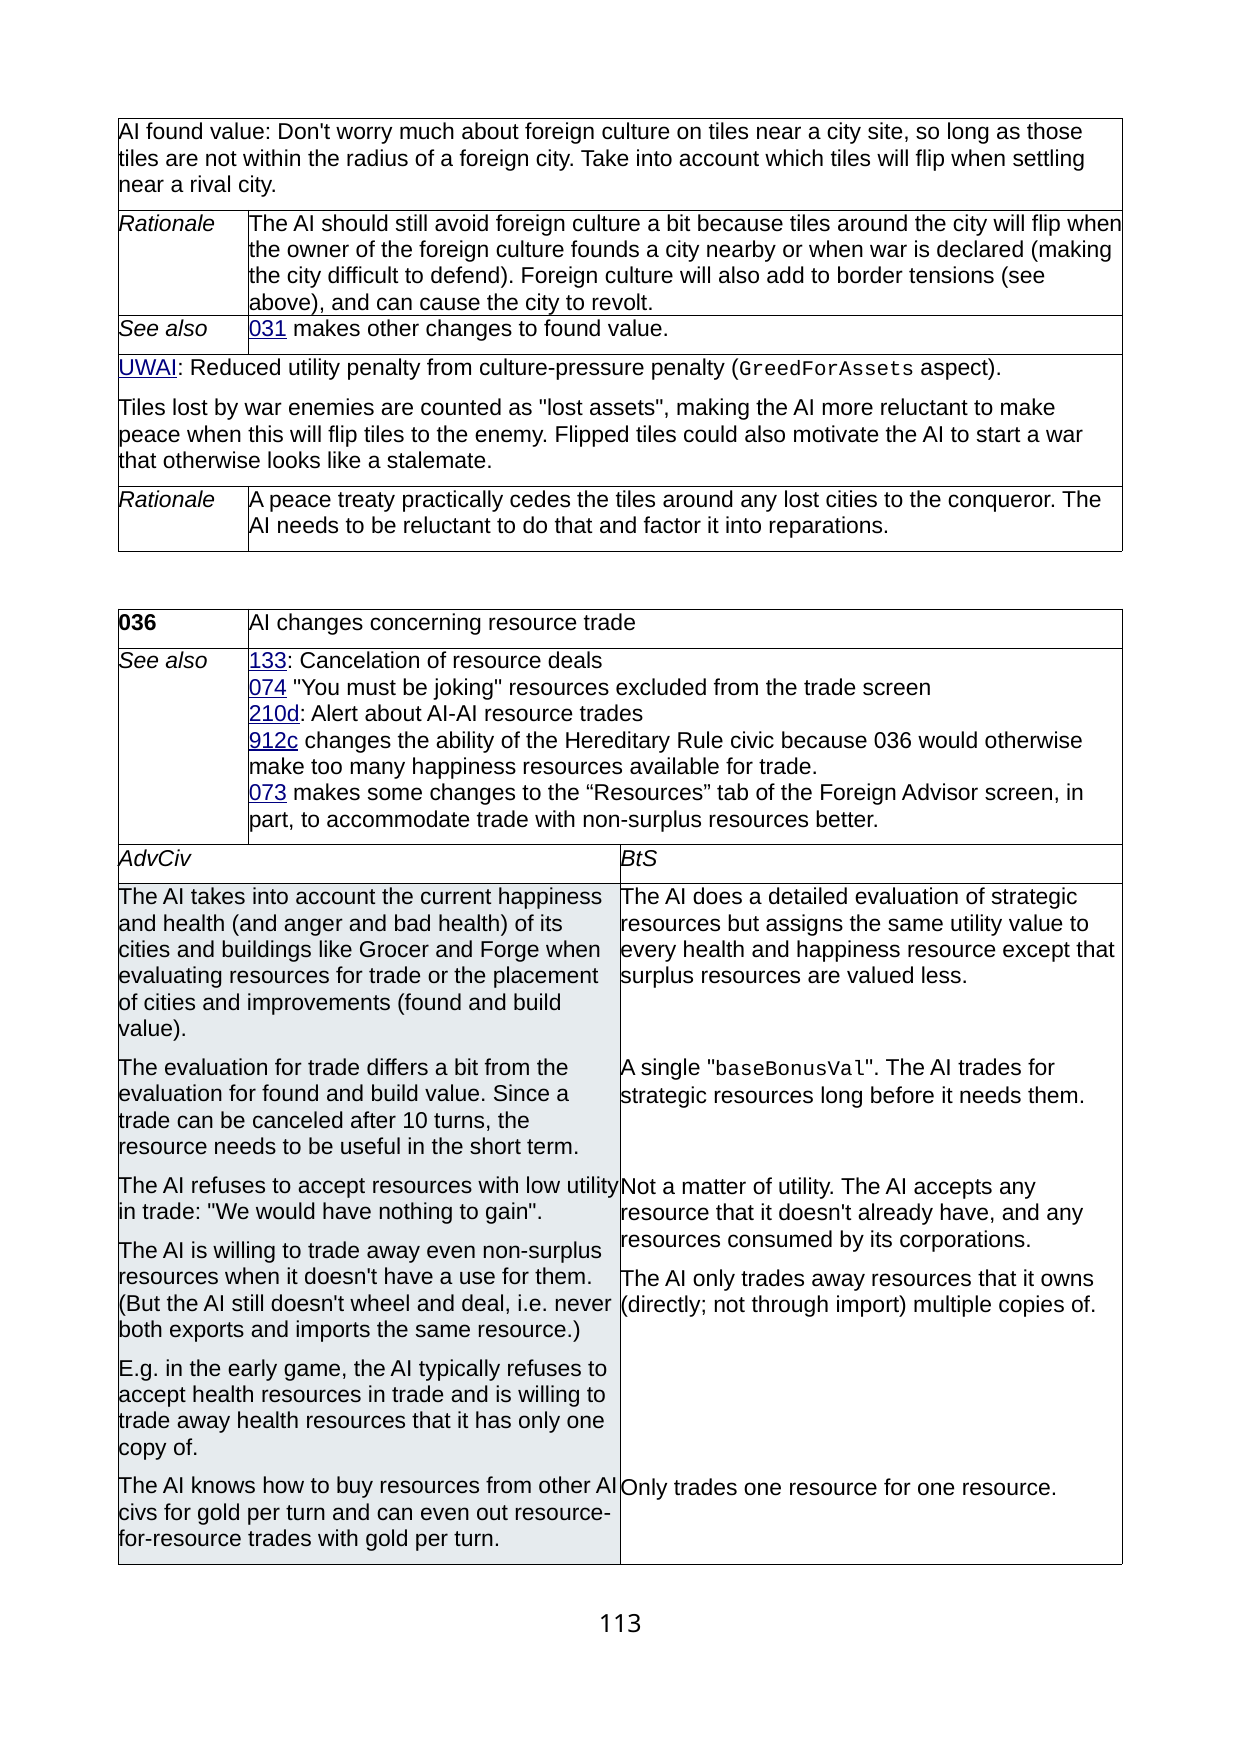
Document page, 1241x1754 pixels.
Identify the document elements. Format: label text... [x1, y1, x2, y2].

table_cell See also [119, 649, 248, 844]
table_header AI changes concerning resource trade [249, 610, 1122, 647]
table_cell 133: Cancelation of resource deals 074 "You must be joking" resources excluded from the trade screen 210d: Alert about AI-AI resource trades 912c changes the ability of the Hereditary Rule civic because 036 would otherwise make too many happiness resources available for trade. 073 makes some changes to the “Resources” tab of the Foreign Advisor screen, in part, to accommodate trade with non-surplus resources better. [249, 649, 1122, 844]
table_cell UWAI: Reduced utility penalty from culture-pressure penalty (GreedForAssets aspect). Tiles lost by war enemies are counted as "lost assets", making the AI more reluctant to make peace when this will flip tiles to the enemy. Flipped tiles could also motivate the AI to start a war that otherwise looks like a stalemate. [119, 355, 1122, 486]
table_cell Rationale [119, 487, 248, 551]
table_cell The AI does a detailed evaluation of strategic resources but assigns the same utility value to every health and happiness resource except that surplus resources are valued less. A single "baseBonusVal". The AI trades for strategic resources long before it needs them. Not a matter of utility. The AI accepts any resource that it doesn't already have, and any resources consumed by its corporations. The AI only trades away resources that it owns (directly; not through import) multiple copies of. Only trades one resource for one resource. [621, 884, 1122, 1564]
table_header 036 [119, 610, 248, 647]
table_cell See also [119, 316, 248, 354]
table_cell AI found value: Don't worry much about foreign culture on tiles near a city site, so long as those tiles are not within the radius of a foreign city. Take into account which tiles will flip when settling near a rival city. [119, 119, 1122, 210]
table_cell A peace treaty practically cedes the tiles around any lost cities to the conqueror. The AI needs to be reluctant to do that and factor it into reparations. [249, 487, 1122, 551]
table_cell The AI should still avoid foreign culture a bit because tiles around the city will flip when the owner of the foreign culture founds a city nearby or when war is declared (making the city difficult to defend). Foreign culture will also add to border tensions (see above), and can cause the city to revolt. [249, 211, 1122, 315]
table_cell 031 makes other changes to found value. [249, 316, 1122, 354]
table_cell BtS [621, 845, 1122, 883]
table_cell AdvCiv [119, 845, 620, 883]
table_cell The AI takes into account the current happiness and health (and anger and bad health) of its cities and buildings like Grocer and Forge when evaluating resources for trade or the placement of cities and improvements (found and build value). The evaluation for trade differs a bit from the evaluation for found and build value. Since a trade can be canceled after 10 turns, the resource needs to be useful in the short term. The AI refuses to accept resources with low utility in trade: "We would have nothing to gain". The AI is willing to trade away even non-surplus resources when it doesn't have a use for them. (But the AI still doesn't wheel and deal, i.e. never both exports and imports the same resource.) E.g. in the early game, the AI typically refuses to accept health resources in trade and is willing to trade away health resources that it has only one copy of. The AI knows how to buy resources from other AI civs for gold per turn and can even out resource-for-resource trades with gold per turn. [119, 884, 620, 1564]
table_cell Rationale [119, 211, 248, 315]
